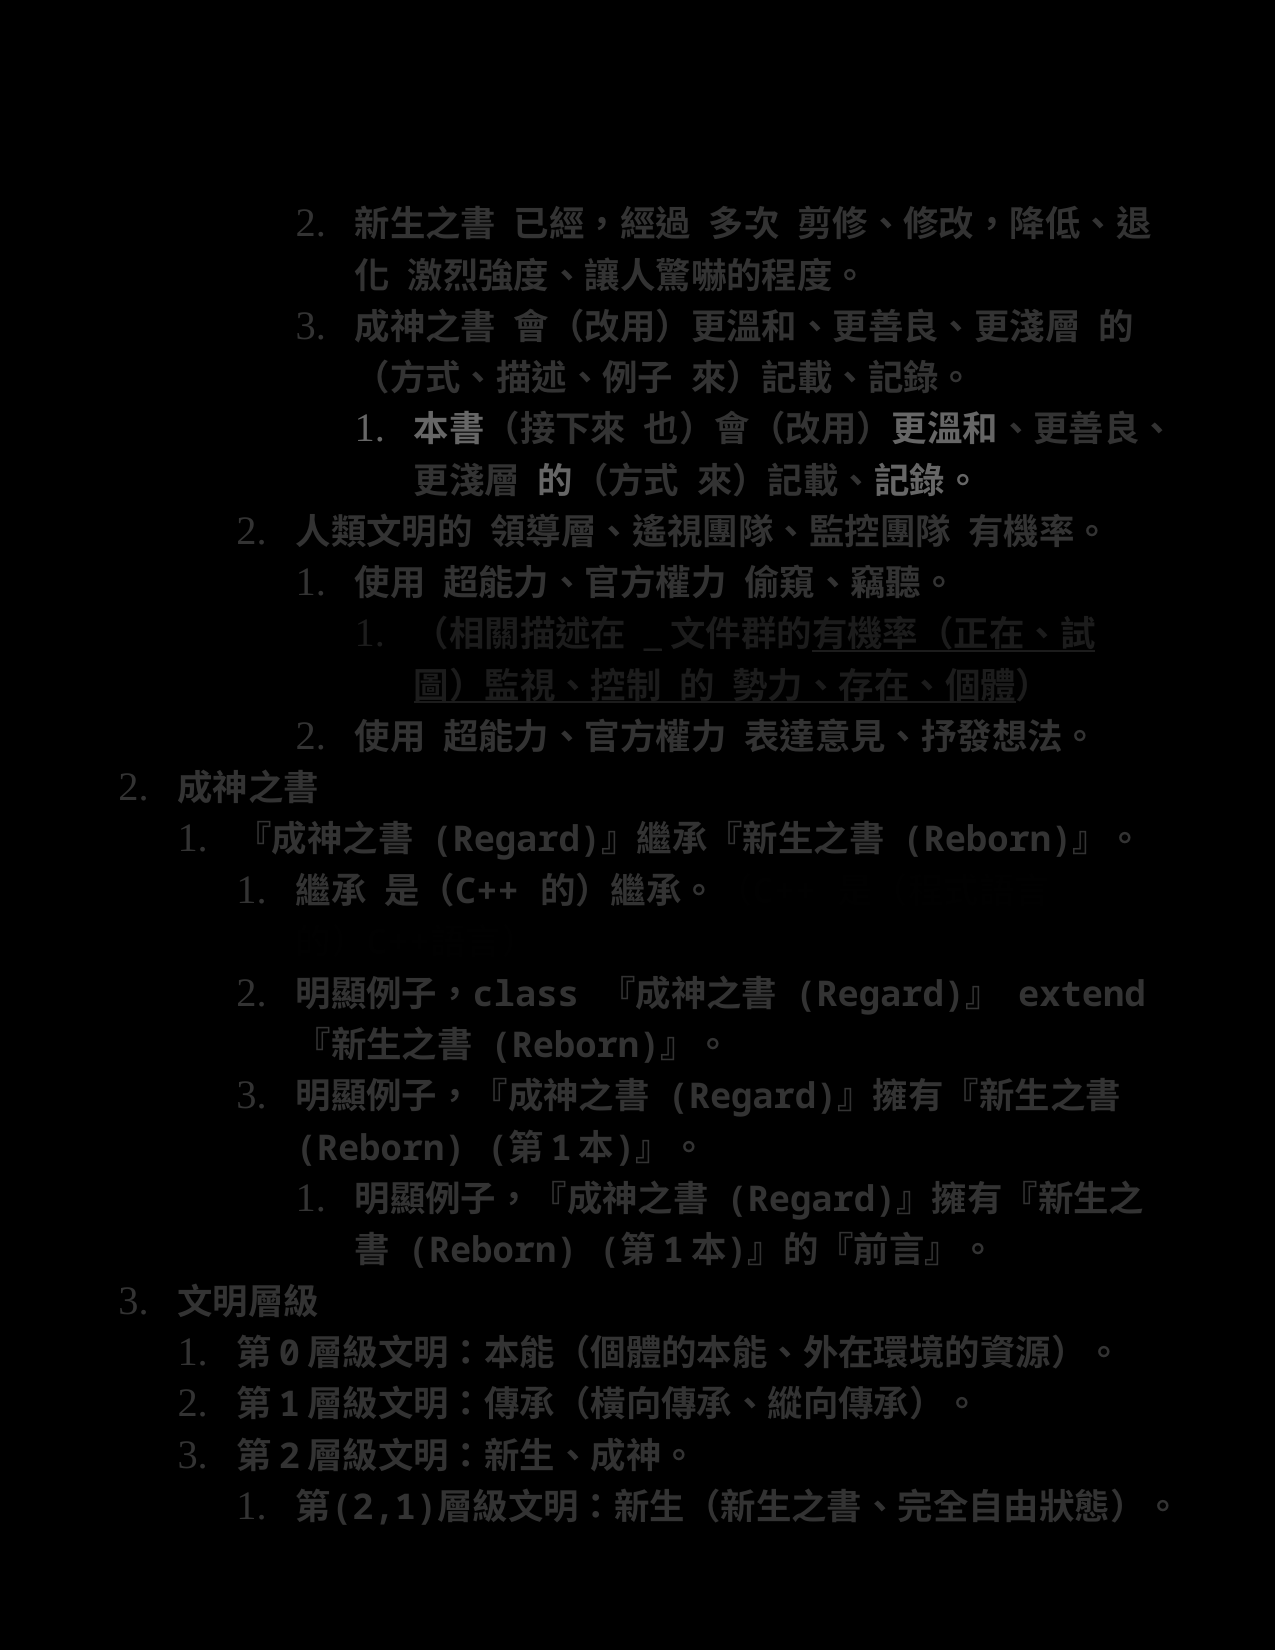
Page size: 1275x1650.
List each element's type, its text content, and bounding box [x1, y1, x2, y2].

list 新生之書 已經，經過 多次 剪修、修改，降低、退化 激烈強度、讓人驚嚇的程度。 [295, 196, 1157, 298]
list 文明層級 [118, 1273, 1157, 1324]
list 第(2,1)層級文明：新生（新生之書、完全自由狀態）。 [236, 1478, 1157, 1530]
list 使用 超能力、官方權力 表達意見、抒發想法。 [295, 708, 1157, 759]
list 成神之書 [118, 759, 1157, 811]
list （相關描述在 _ 文件群的有機率（正在、試圖）監視、控制 的 勢力、存在、個體） [354, 606, 1157, 708]
list 繼承 是（C++ 的）繼承。（C++ 是（程式語言 的）C++語言） [236, 862, 1157, 965]
list 明顯例子，『成神之書 (Regard)』擁有『新生之書 (Reborn) (第1本)』的『前言』。 [295, 1170, 1157, 1273]
list 本書（接下來 也）會（改用）更溫和、更善良、更淺層 的（方式 來）記載、記錄。 [354, 401, 1157, 503]
list 第2層級文明：新生、成神。 [177, 1427, 1157, 1478]
list 『成神之書 (Regard)』繼承『新生之書 (Reborn)』。 [177, 811, 1157, 862]
list 使用 超能力、官方權力 偷窺、竊聽。 [295, 554, 1157, 606]
list 第1層級文明：傳承（橫向傳承、縱向傳承）。 [177, 1376, 1157, 1427]
list 明顯例子，『成神之書 (Regard)』擁有『新生之書 (Reborn) (第1本)』。 [236, 1068, 1157, 1170]
list 人類文明的 領導層、遙視團隊、監控團隊 有機率。 [236, 503, 1157, 554]
list 明顯例子，class 『成神之書 (Regard)』 extend 『新生之書 (Reborn)』。 [236, 965, 1157, 1068]
list 第0層級文明：本能（個體的本能、外在環境的資源）。 [177, 1324, 1157, 1376]
list 成神之書 會（改用）更溫和、更善良、更淺層 的（方式、描述、例子 來）記載、記錄。 [295, 298, 1157, 401]
